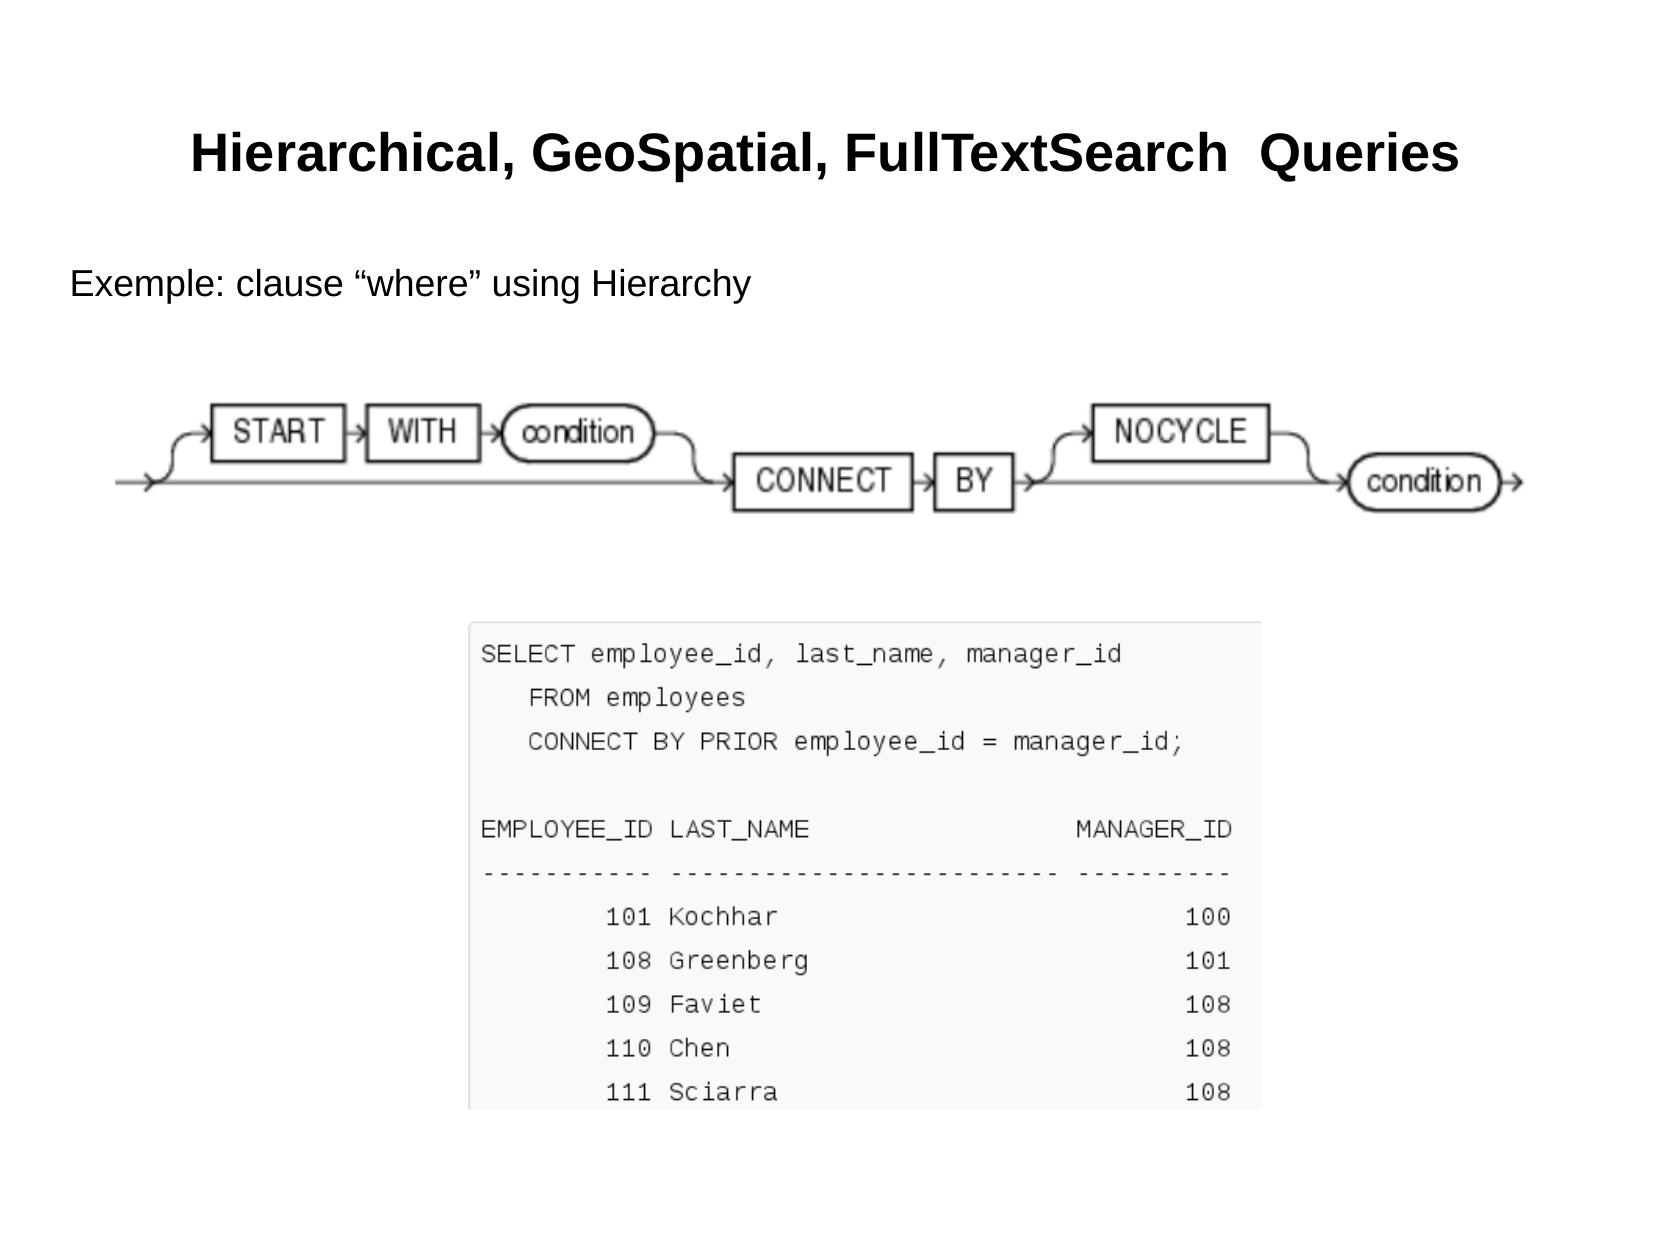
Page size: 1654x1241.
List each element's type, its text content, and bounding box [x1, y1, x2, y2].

title Hierarchical, GeoSpatial, FullTextSearch Queries [82, 49, 1571, 257]
picture [103, 356, 1531, 526]
picture [464, 617, 1261, 1111]
text_box Exemple: clause “where” using Hierarchy [54, 255, 766, 312]
